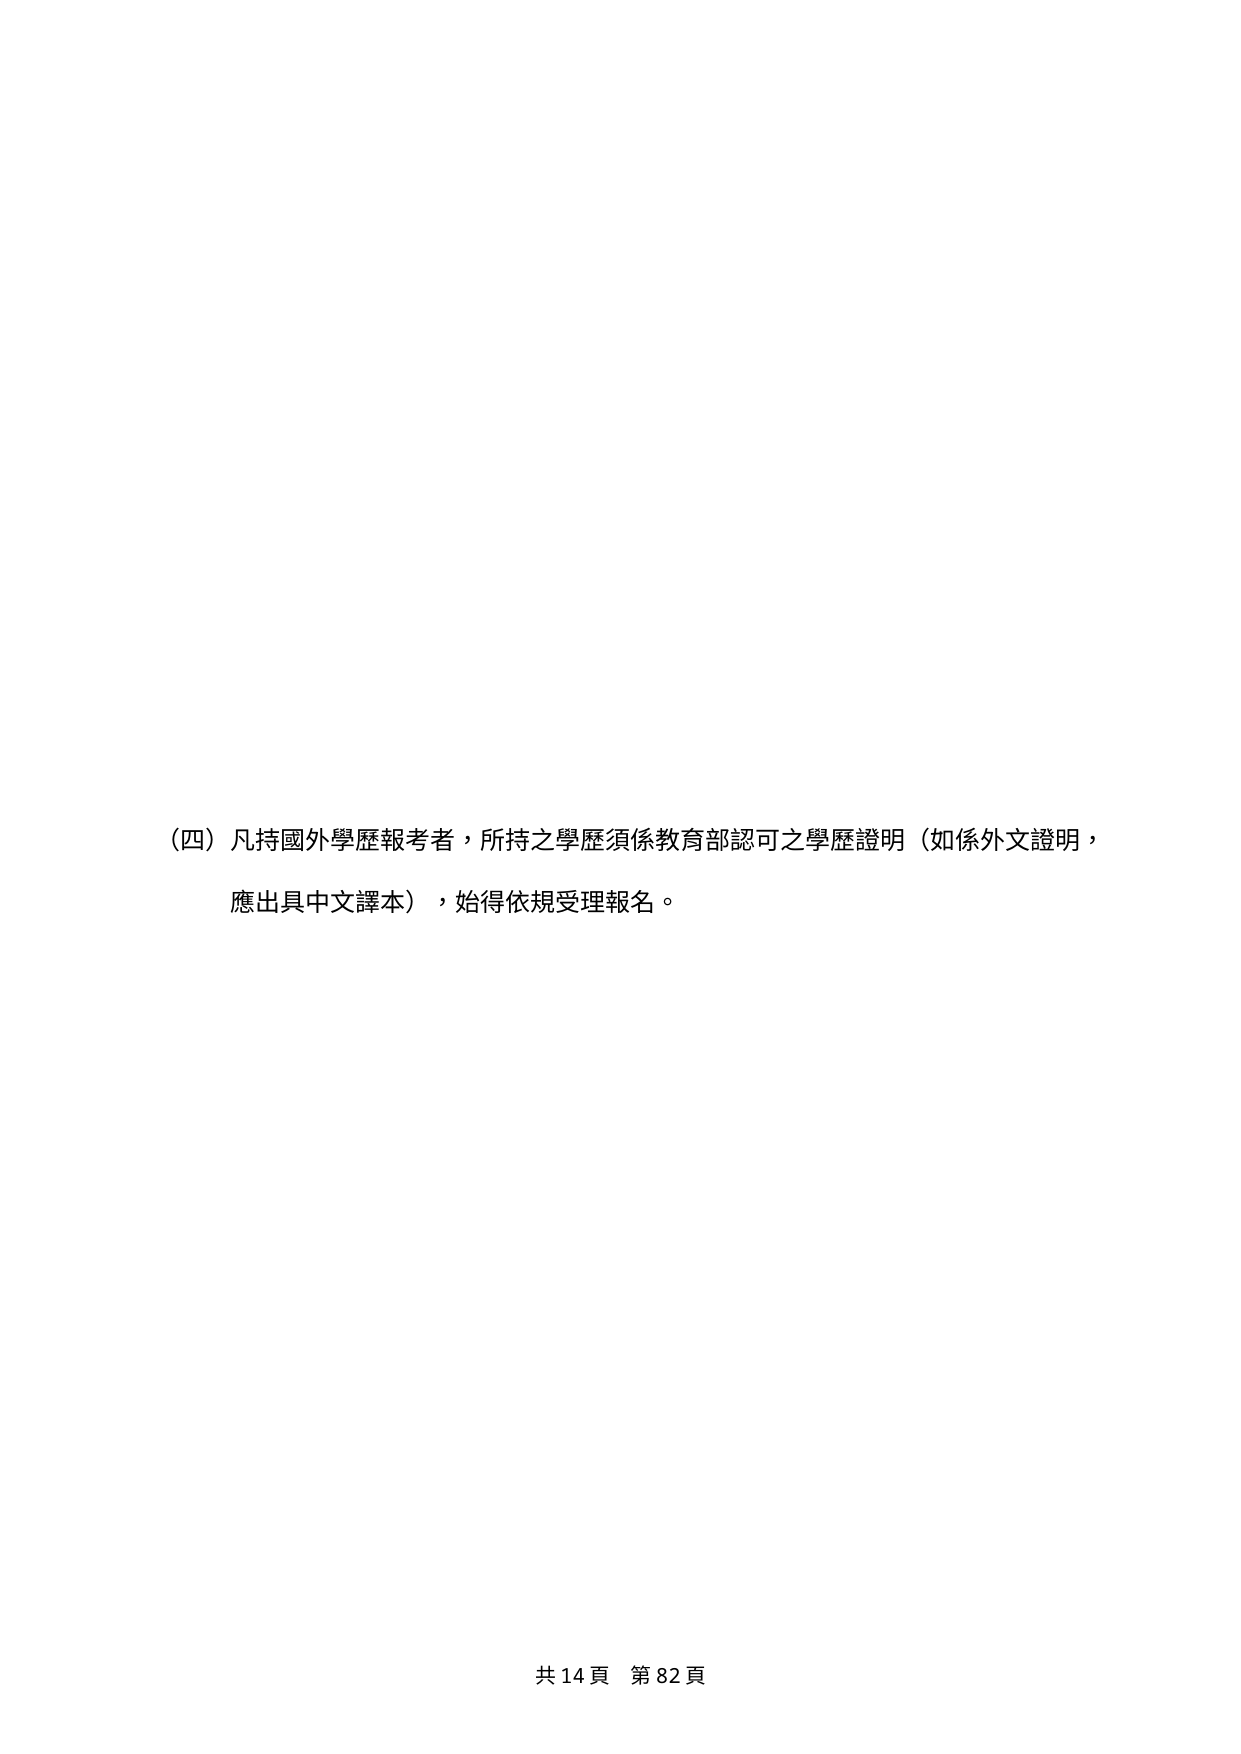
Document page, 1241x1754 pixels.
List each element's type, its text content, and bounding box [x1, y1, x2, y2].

text （四）凡持國外學歷報考者，所持之學歷須係教育部認可之學歷證明（如係外文證明，應出具中文譯本），始得依規受理報名。 [156, 797, 1122, 922]
